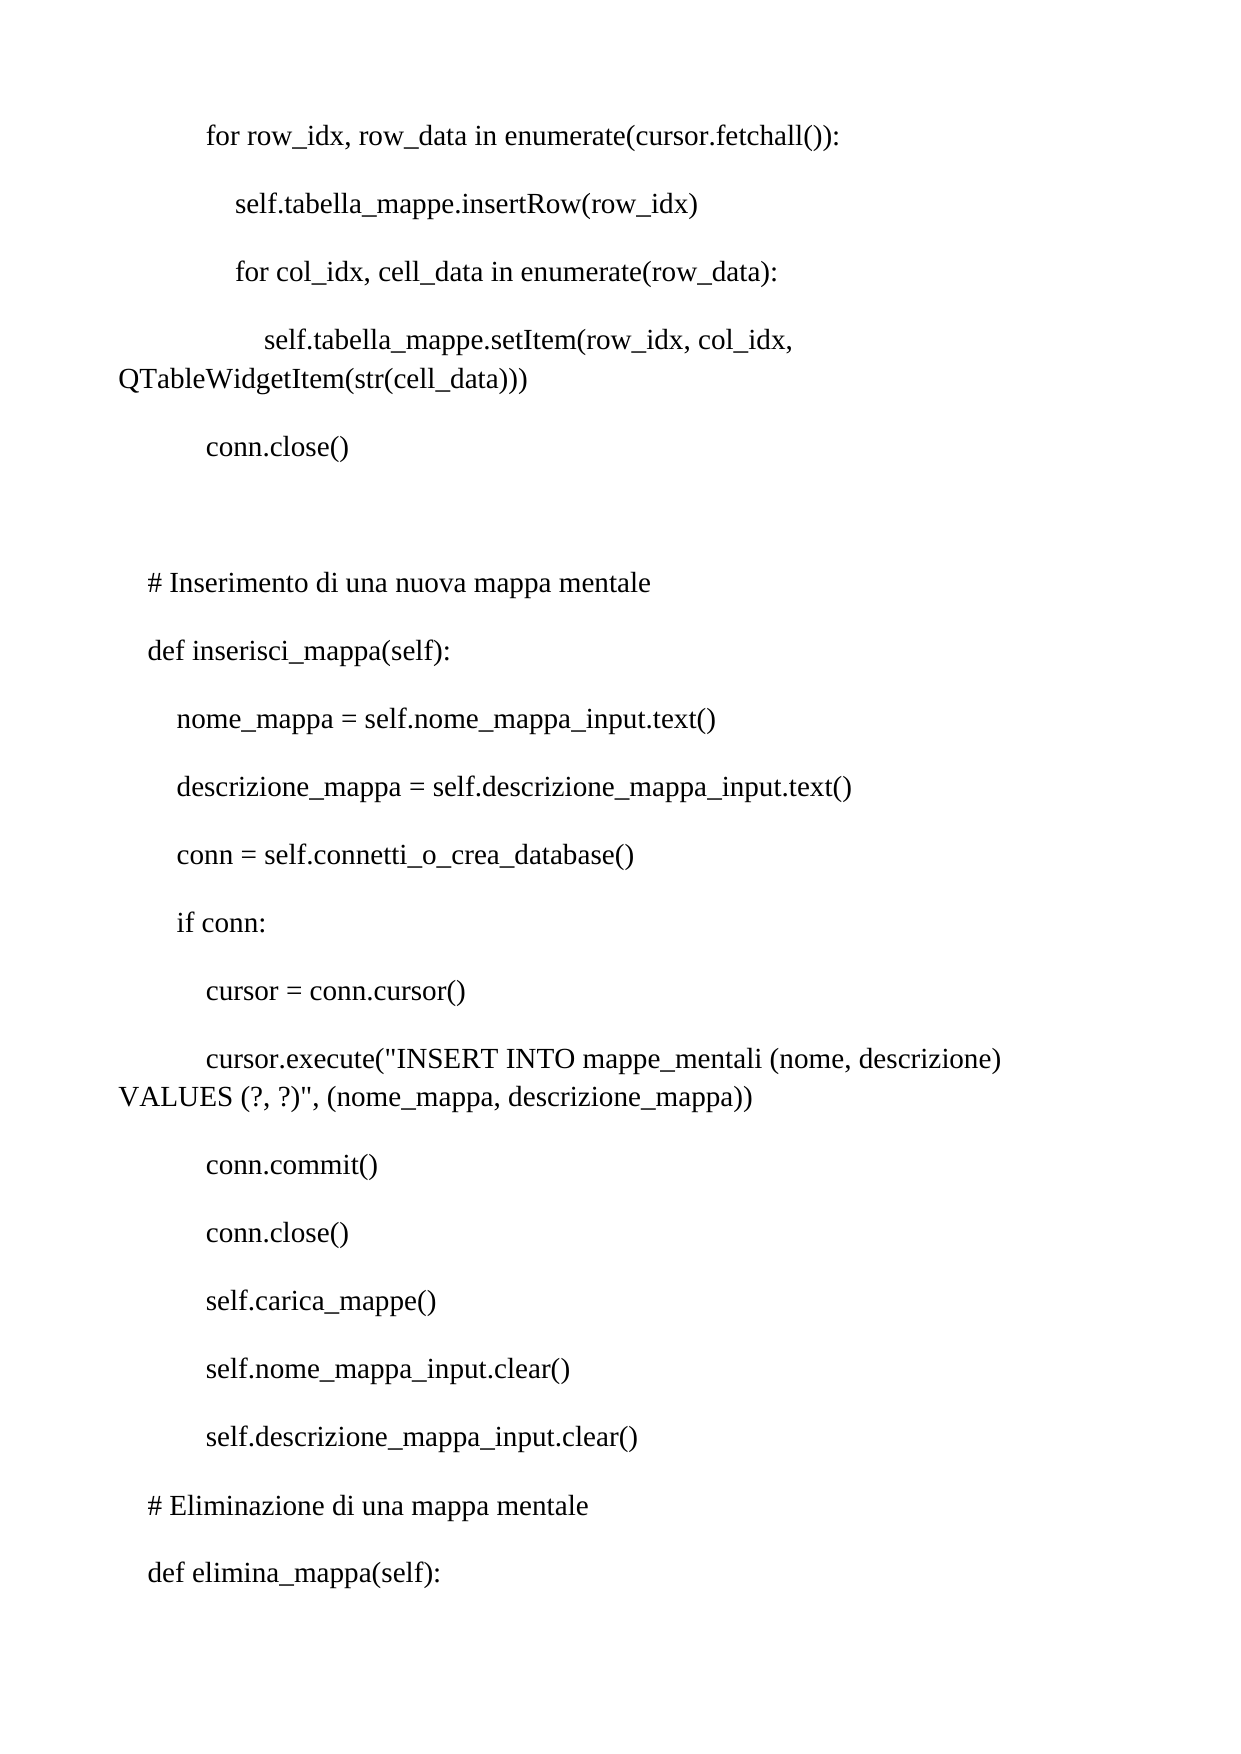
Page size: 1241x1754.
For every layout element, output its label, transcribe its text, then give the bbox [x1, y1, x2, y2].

text self.nome_mappa_input.clear() [118, 1352, 1122, 1385]
text cursor.execute("INSERT INTO mappe_mentali (nome, descrizione) VALUES (?, ?)", (nome_mappa, descrizione_mappa)) [118, 1041, 1122, 1113]
text self.descrizione_mappa_input.clear() [118, 1419, 1122, 1453]
text for col_idx, cell_data in enumerate(row_data): [118, 254, 1122, 288]
text descrizione_mappa = self.descrizione_mappa_input.text() [118, 769, 1122, 802]
text for row_idx, row_data in enumerate(cursor.fetchall()): [118, 118, 1122, 152]
text conn = self.connetti_o_crea_database() [118, 837, 1122, 870]
text self.carica_mappe() [118, 1283, 1122, 1317]
text conn.close() [118, 429, 1122, 462]
text cursor = conn.cursor() [118, 973, 1122, 1006]
text def elimina_mappa(self): [118, 1556, 1122, 1589]
text self.tabella_mappe.insertRow(row_idx) [118, 186, 1122, 220]
text conn.close() [118, 1216, 1122, 1249]
text def inserisci_mappa(self): [118, 633, 1122, 666]
text nome_mappa = self.nome_mappa_input.text() [118, 701, 1122, 734]
text # Eliminazione di una mappa mentale [118, 1488, 1122, 1521]
text # Inserimento di una nuova mappa mentale [118, 565, 1122, 598]
text conn.commit() [118, 1147, 1122, 1181]
text if conn: [118, 905, 1122, 938]
text self.tabella_mappe.setItem(row_idx, col_idx, QTableWidgetItem(str(cell_data))) [118, 322, 1122, 394]
